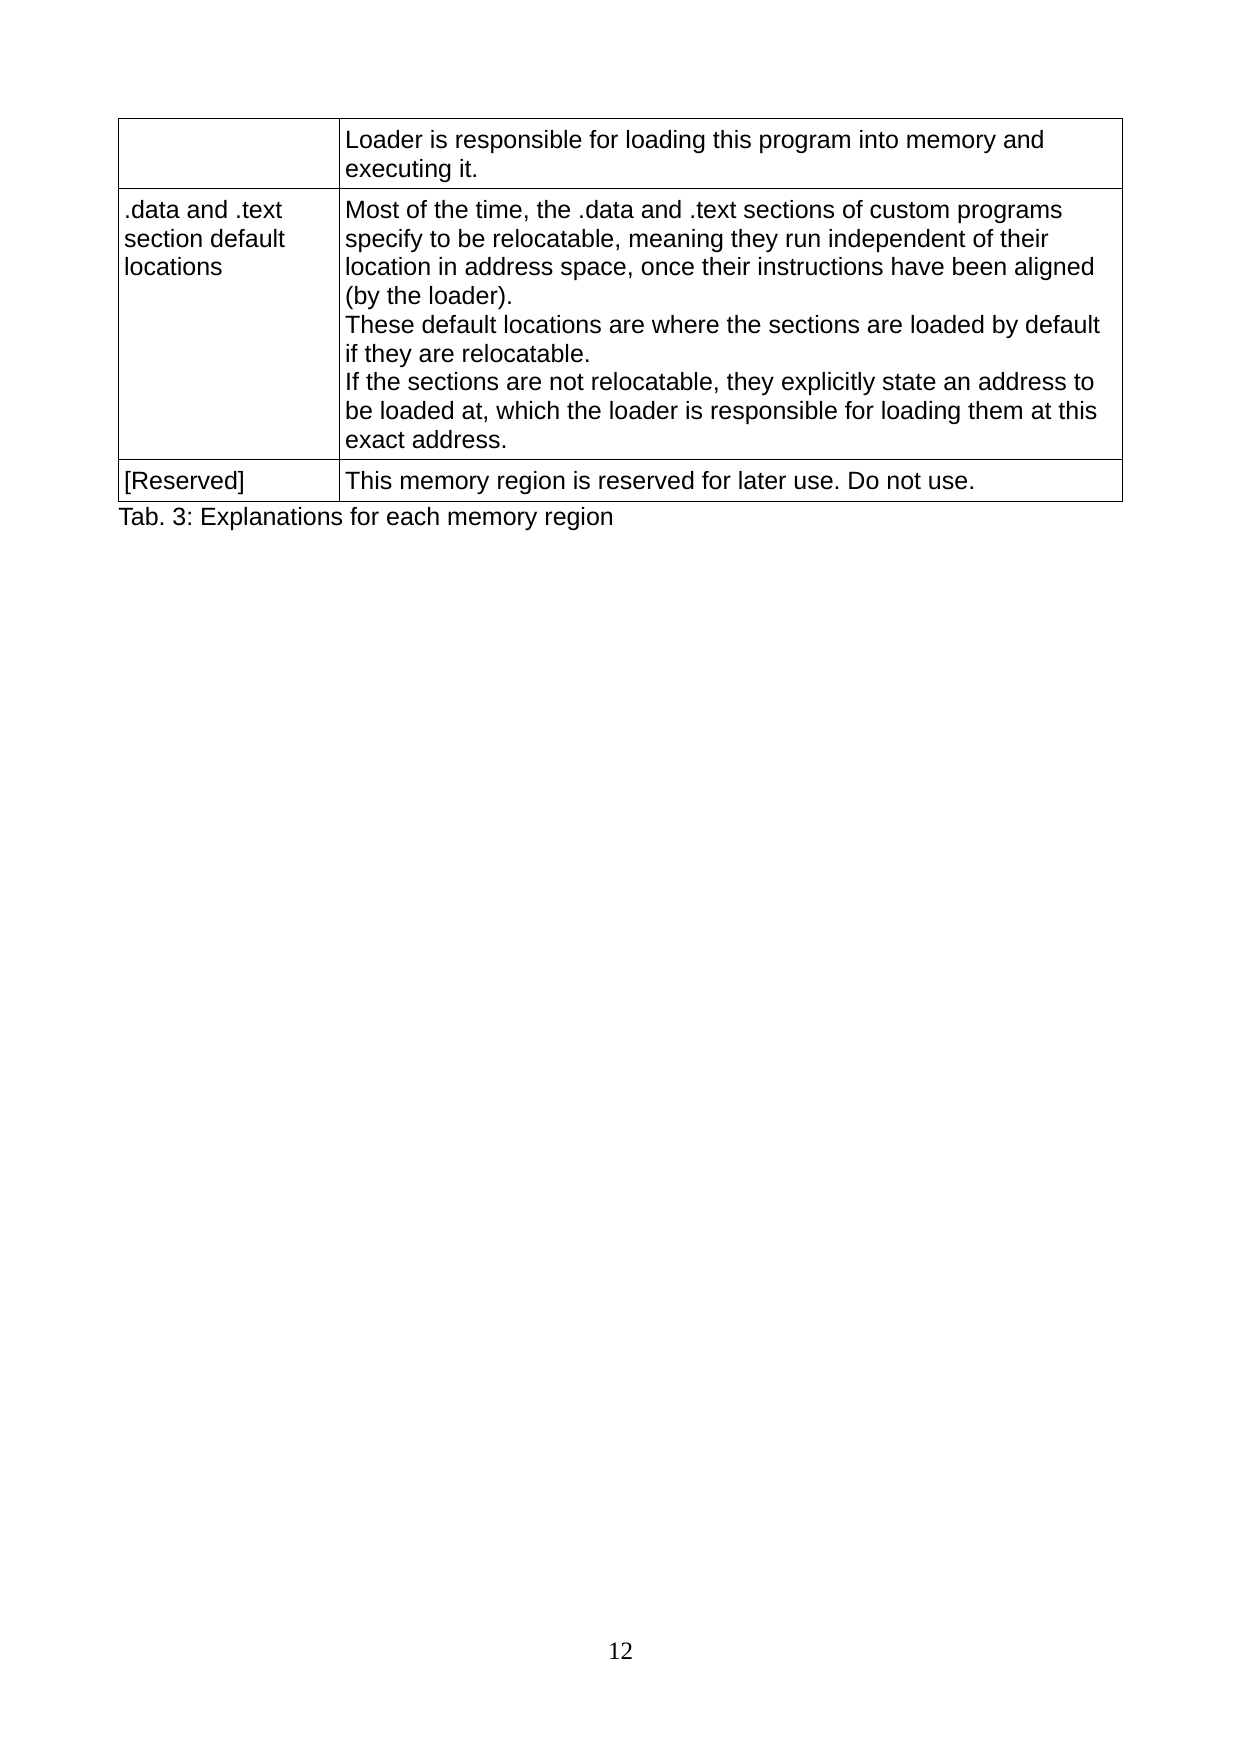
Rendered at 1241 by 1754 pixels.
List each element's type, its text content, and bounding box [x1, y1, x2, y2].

table_cell This memory region is reserved for later use. Do not use. [340, 460, 1122, 501]
table_cell Loader is responsible for loading this program into memory and executing it. [340, 119, 1122, 188]
table_cell Most of the time, the .data and .text sections of custom programs specify to be relocatable, meaning they run independent of their location in address space, once their instructions have been aligned (by the loader). These default locations are where the sections are loaded by default if they are relocatable. If the sections are not relocatable, they explicitly state an address to be loaded at, which the loader is responsible for loading them at this exact address. [340, 189, 1122, 459]
text Tab. 3: Explanations for each memory region [118, 502, 1122, 530]
table_cell .data and .text section default locations [119, 189, 339, 459]
table_cell [119, 119, 339, 188]
table_cell [Reserved] [119, 460, 339, 501]
